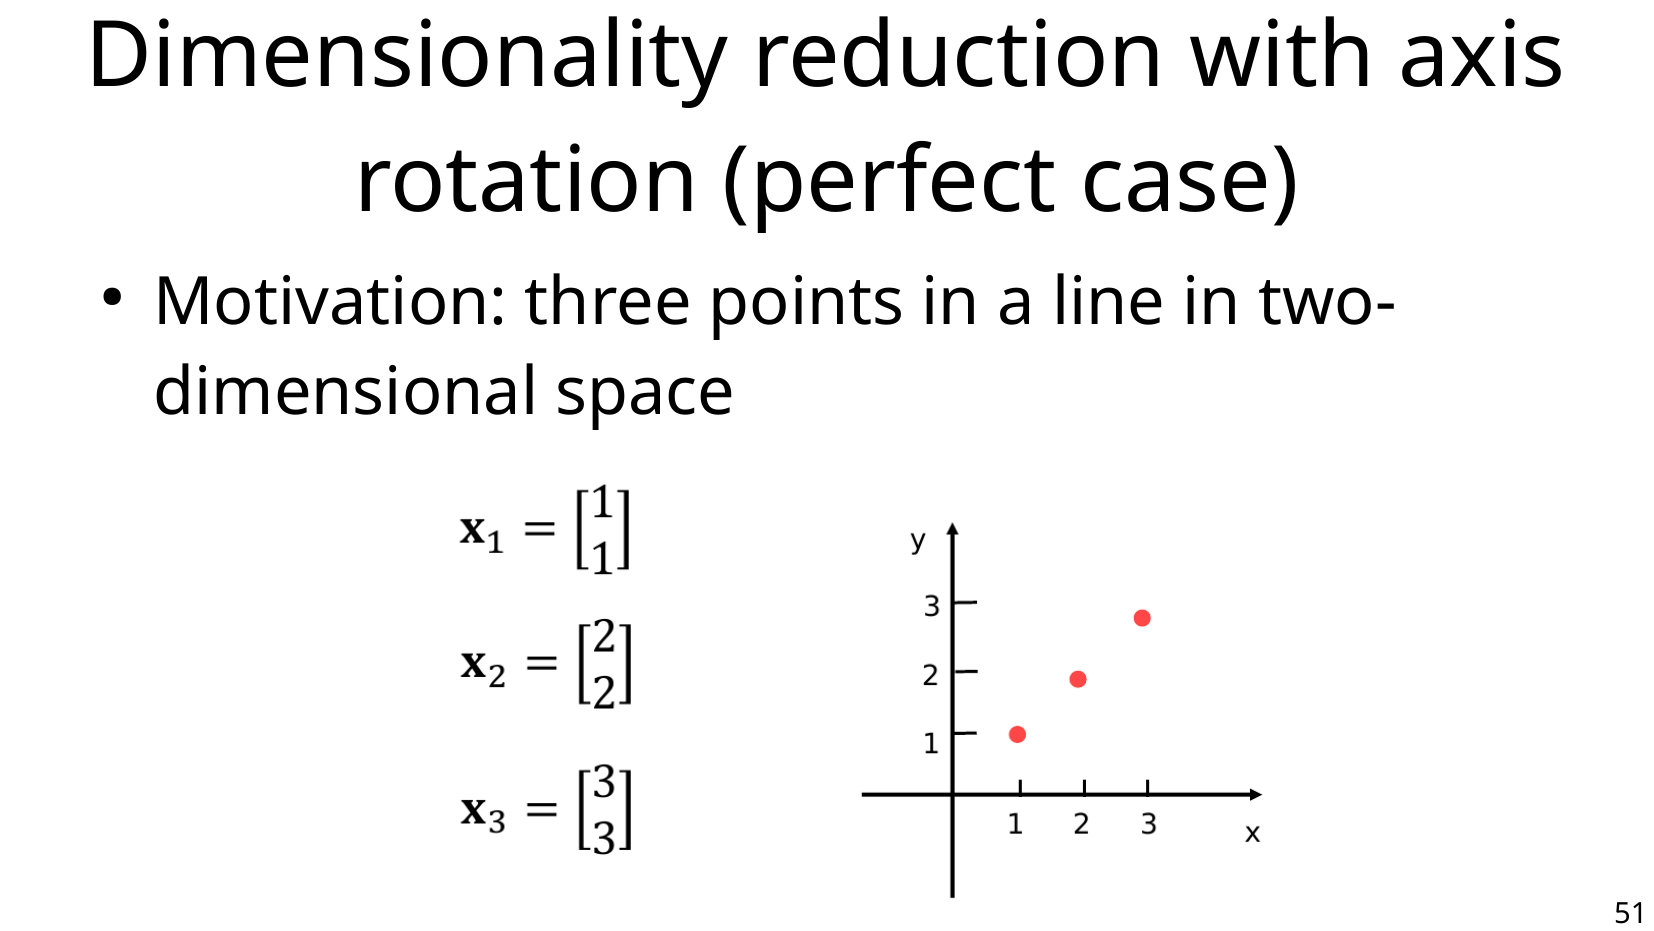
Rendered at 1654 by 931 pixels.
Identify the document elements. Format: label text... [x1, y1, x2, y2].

title Dimensionality reduction with axis rotation (perfect case) [82, 1, 1571, 226]
list Motivation: three points in a line in two-dimensional space [82, 253, 1571, 793]
picture [425, 446, 1306, 912]
